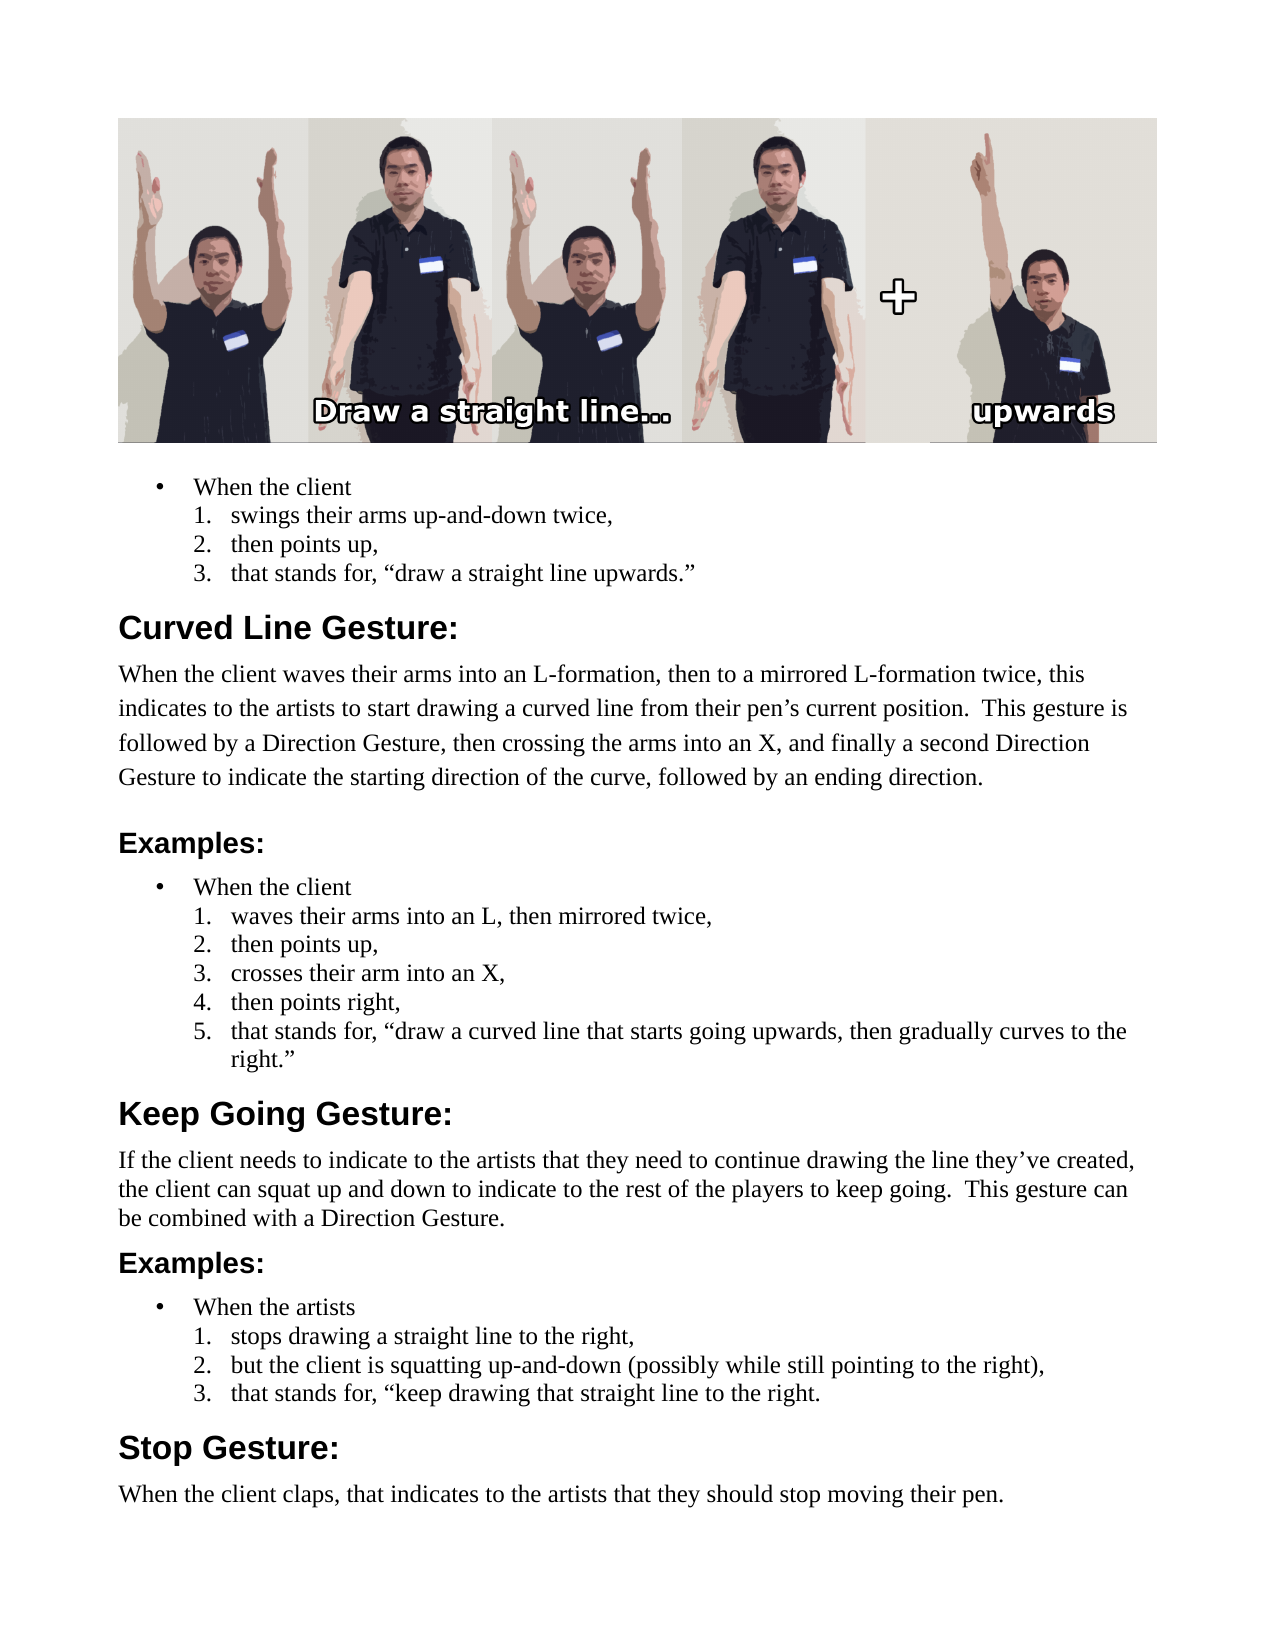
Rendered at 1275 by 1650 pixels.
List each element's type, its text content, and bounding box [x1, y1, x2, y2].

text If the client needs to indicate to the artists that they need to continue drawing the line they’ve created, the client can squat up and down to indicate to the rest of the players to keep going. This gesture can be combined with a Direction Gesture. [118, 1145, 1157, 1231]
list stops drawing a straight line to the right, [193, 1321, 1157, 1350]
list When the artists [156, 1292, 1157, 1321]
list When the client [156, 472, 1157, 500]
subtitle Keep Going Gesture: [118, 1094, 1157, 1133]
subtitle Examples: [118, 826, 1157, 859]
text When the client claps, that indicates to the artists that they should stop moving their pen. [118, 1479, 1157, 1508]
subtitle Curved Line Gesture: [118, 607, 1157, 646]
list then points right, [193, 987, 1157, 1016]
picture [118, 118, 1157, 443]
list then points up, [193, 929, 1157, 958]
list that stands for, “keep drawing that straight line to the right. [193, 1378, 1157, 1407]
list swings their arms up-and-down twice, [193, 500, 1157, 529]
list When the client [156, 872, 1157, 901]
list waves their arms into an L, then mirrored twice, [193, 901, 1157, 929]
list then points up, [193, 529, 1157, 558]
subtitle Stop Gesture: [118, 1428, 1157, 1467]
list that stands for, “draw a curved line that starts going upwards, then gradually curves to the right.” [193, 1016, 1157, 1073]
list crosses their arm into an X, [193, 958, 1157, 987]
subtitle Examples: [118, 1246, 1157, 1280]
list but the client is squatting up-and-down (possibly while still pointing to the right), [193, 1350, 1157, 1378]
text When the client waves their arms into an L-formation, then to a mirrored L-formation twice, this indicates to the artists to start drawing a curved line from their pen’s current position. This gesture is followed by a Direction Gesture, then crossing the arms into an X, and finally a second Direction Gesture to indicate the starting direction of the curve, followed by an ending direction. [118, 659, 1157, 791]
list that stands for, “draw a straight line upwards.” [193, 558, 1157, 587]
